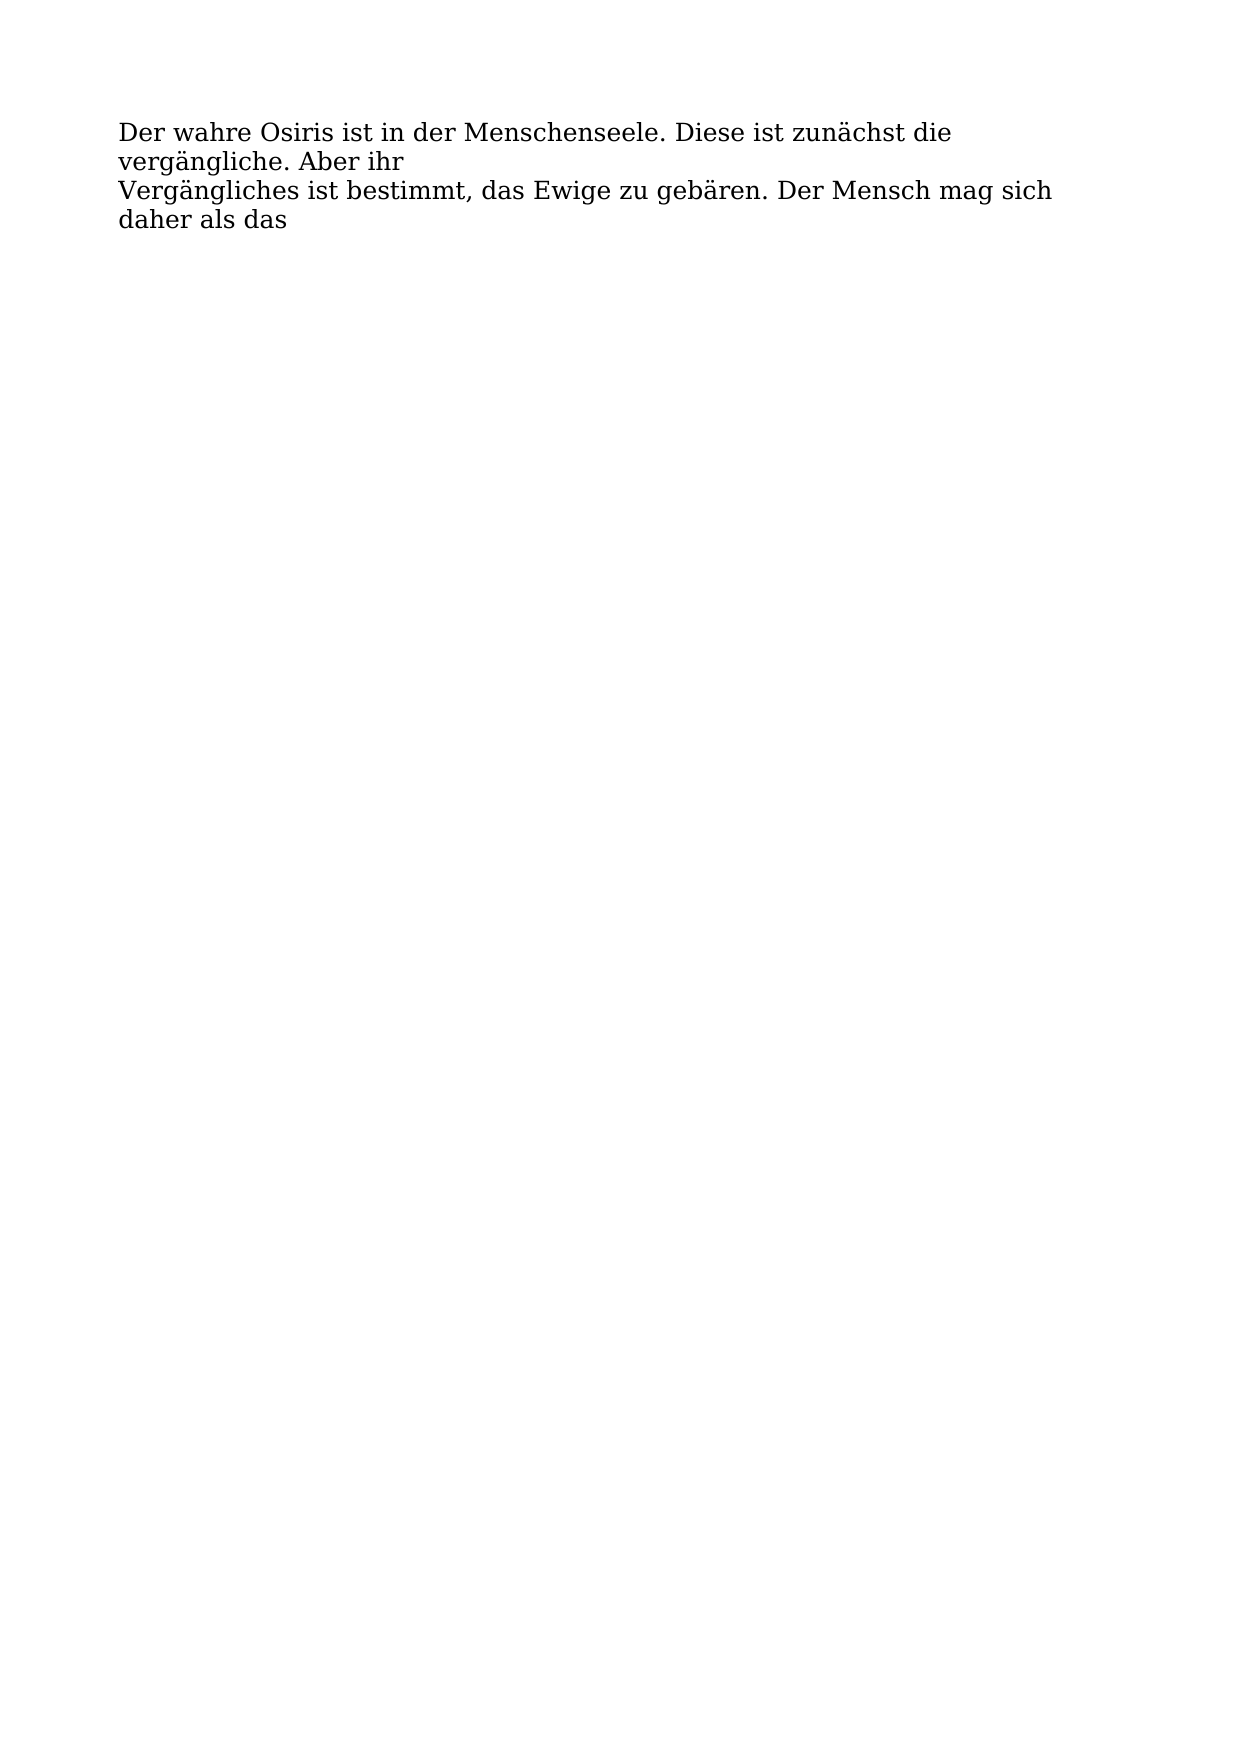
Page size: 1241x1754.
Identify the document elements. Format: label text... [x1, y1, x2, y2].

text Vergängliches ist bestimmt, das Ewige zu gebären. Der Mensch mag sich daher als das [118, 176, 1122, 235]
text Der wahre Osiris ist in der Menschenseele. Diese ist zunächst die vergängliche. Aber ihr [118, 118, 1122, 176]
